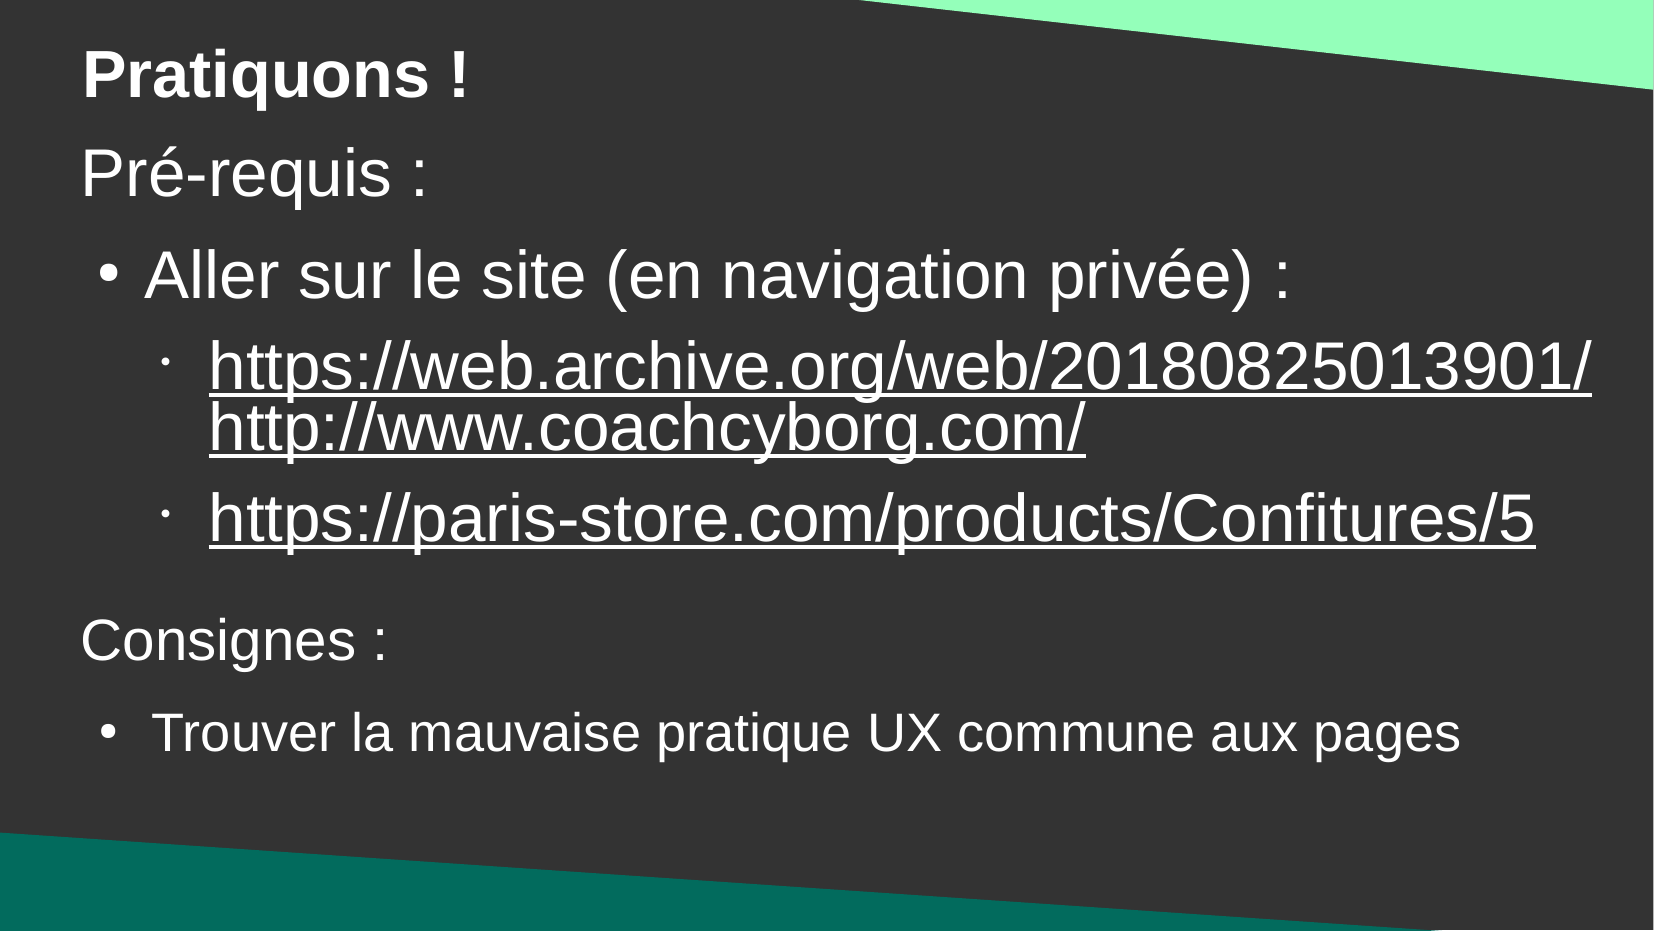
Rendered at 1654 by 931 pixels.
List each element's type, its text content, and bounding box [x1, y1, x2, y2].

list Pré-requis : Aller sur le site (en navigation privée) : https://web.archive.org/web/20180825013901/http://www.coachcyborg.com/ https://paris-store.com/products/Confitures/5 [80, 135, 1620, 497]
title Pratiquons ! [82, 37, 1571, 114]
list Consignes : Trouver la mauvaise pratique UX commune aux pages [80, 607, 1620, 768]
text_box [859, 0, 1654, 90]
